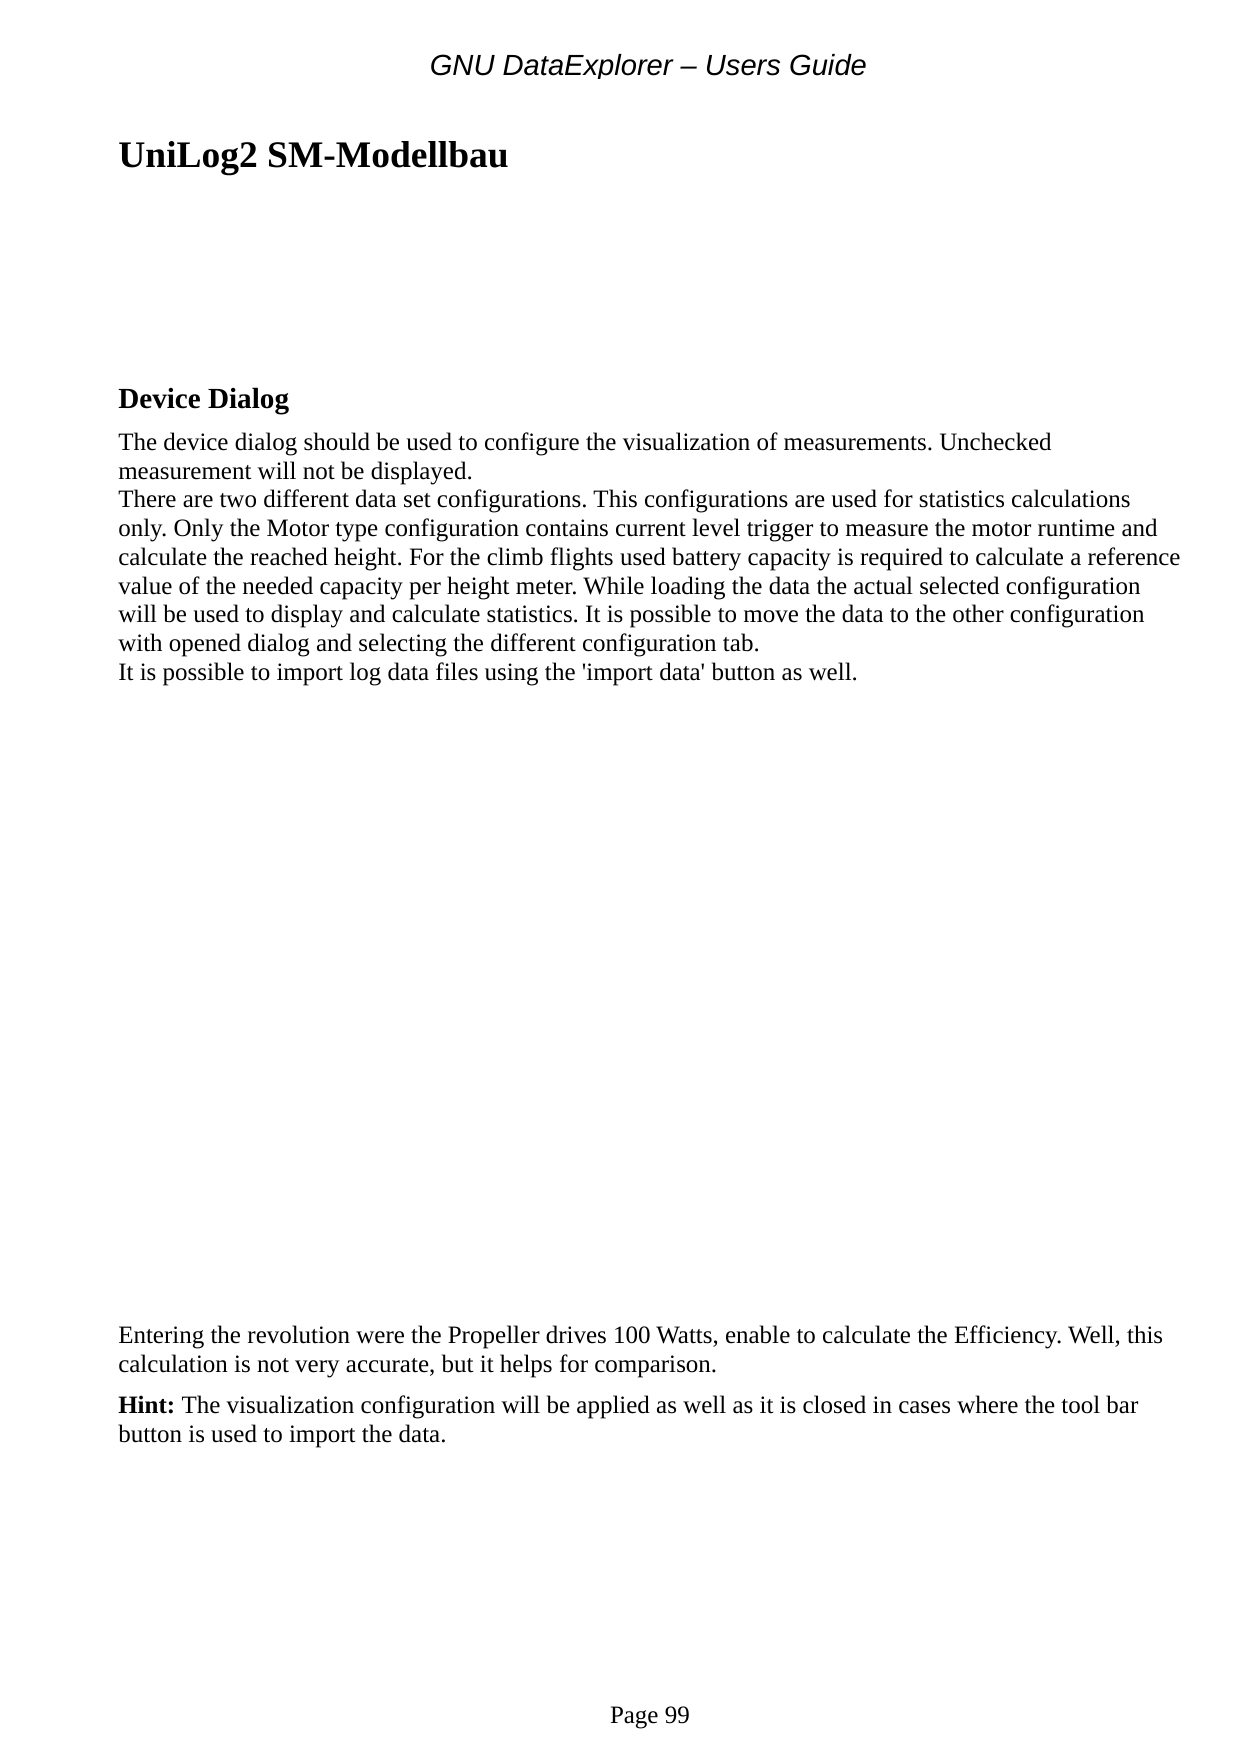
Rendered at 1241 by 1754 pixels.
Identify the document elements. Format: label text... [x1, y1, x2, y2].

subtitle UniLog2 SM-Modellbau [118, 133, 1181, 176]
subtitle Device Dialog [118, 213, 1181, 414]
text Hint: The visualization configuration will be applied as well as it is closed in cases where the tool bar button is used to import the data. [118, 1390, 1181, 1448]
text The device dialog should be used to configure the visualization of measurements. Unchecked measurement will not be displayed. There are two different data set configurations. This configurations are used for statistics calculations only. Only the Motor type configuration contains current level trigger to measure the motor runtime and calculate the reached height. For the climb flights used battery capacity is required to calculate a reference value of the needed capacity per height meter. While loading the data the actual selected configuration will be used to display and calculate statistics. It is possible to move the data to the other configuration with opened dialog and selecting the different configuration tab. It is possible to import log data files using the 'import data' button as well. [118, 427, 1181, 686]
text Entering the revolution were the Propeller drives 100 Watts, enable to calculate the Efficiency. Well, this calculation is not very accurate, but it helps for comparison. [118, 1320, 1181, 1378]
